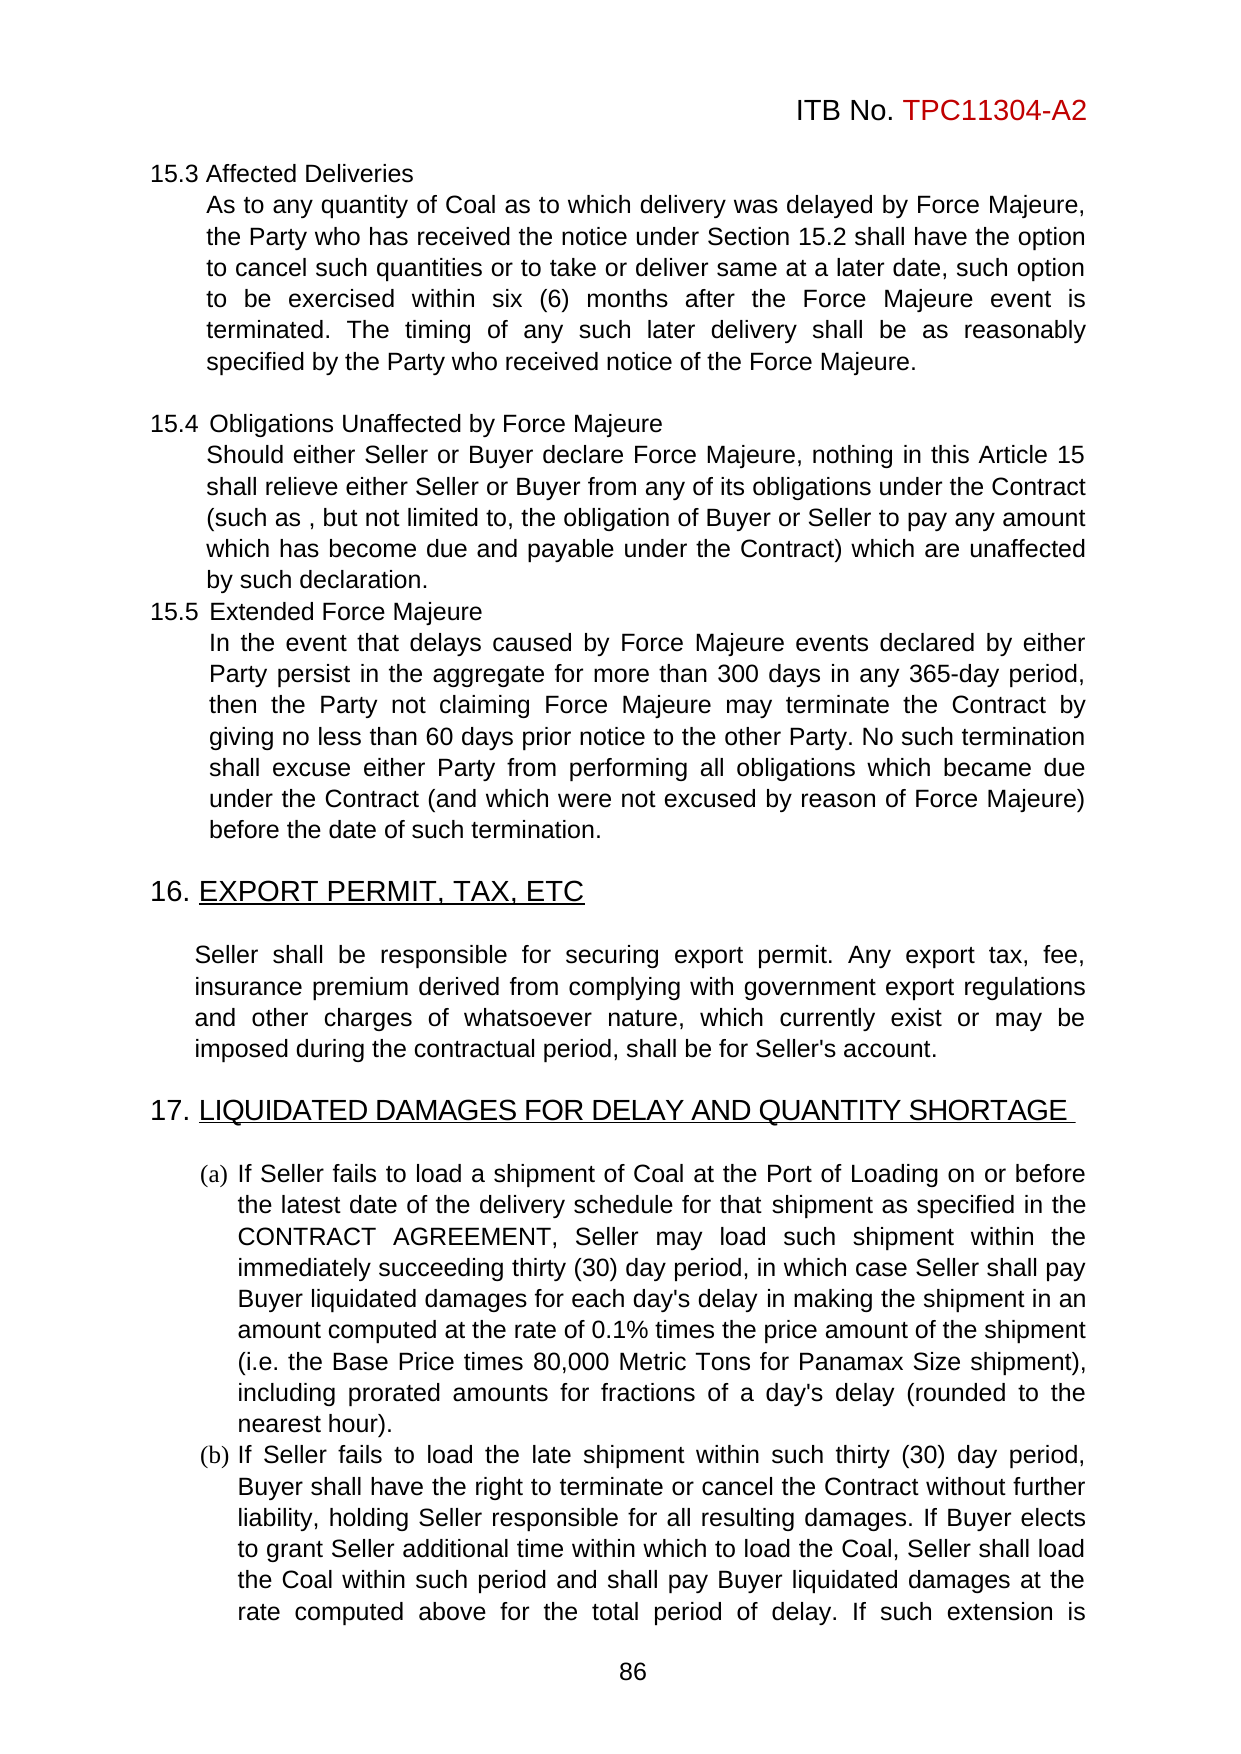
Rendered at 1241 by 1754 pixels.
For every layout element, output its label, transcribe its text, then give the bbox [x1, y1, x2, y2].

text Seller shall be responsible for securing export permit. Any export tax, fee, insurance premium derived from complying with government export regulations and other charges of whatsoever nature, which currently exist or may be imposed during the contractual period, shall be for Seller's account. [194, 939, 1087, 1064]
text 15.5 Extended Force Majeure [150, 595, 1087, 626]
text As to any quantity of Coal as to which delivery was delayed by Force Majeure, the Party who has received the notice under Section 15.2 shall have the option to cancel such quantities or to take or deliver same at a later date, such option to be exercised within six (6) months after the Force Majeure event is terminated. The timing of any such later delivery shall be as reasonably specified by the Party who received notice of the Force Majeure. [206, 189, 1087, 376]
text Should either Seller or Buyer declare Force Majeure, nothing in this Article 15 shall relieve either Seller or Buyer from any of its obligations under the Contract (such as , but not limited to, the obligation of Buyer or Seller to pay any amount which has become due and payable under the Contract) which are unaffected by such declaration. [206, 439, 1087, 595]
text 16. EXPORT PERMIT, TAX, ETC [150, 876, 1087, 907]
text In the event that delays caused by Force Majeure events declared by either Party persist in the aggregate for more than 300 days in any 365-day period, then the Party not claiming Force Majeure may terminate the Contract by giving no less than 60 days prior notice to the other Party. No such termination shall excuse either Party from performing all obligations which became due under the Contract (and which were not excused by reason of Force Majeure) before the date of such termination. [209, 626, 1087, 845]
text 15.4 Obligations Unaffected by Force Majeure [150, 407, 1087, 439]
text 15.3 Affected Deliveries [150, 157, 1087, 189]
list If Seller fails to load a shipment of Coal at the Port of Loading on or before the latest date of the delivery schedule for that shipment as specified in the CONTRACT AGREEMENT, Seller may load such shipment within the immediately succeeding thirty (30) day period, in which case Seller shall pay Buyer liquidated damages for each day's delay in making the shipment in an amount computed at the rate of 0.1% times the price amount of the shipment (i.e. the Base Price times 80,000 Metric Tons for Panamax Size shipment), including prorated amounts for fractions of a day's delay (rounded to the nearest hour). [200, 1157, 1087, 1439]
text 17. LIQUIDATED DAMAGES FOR DELAY AND QUANTITY SHORTAGE [150, 1095, 1087, 1126]
list If Seller fails to load the late shipment within such thirty (30) day period, Buyer shall have the right to terminate or cancel the Contract without further liability, holding Seller responsible for all resulting damages. If Buyer elects to grant Seller additional time within which to load the Coal, Seller shall load the Coal within such period and shall pay Buyer liquidated damages at the rate computed above for the total period of delay. If such extension is [200, 1439, 1087, 1626]
